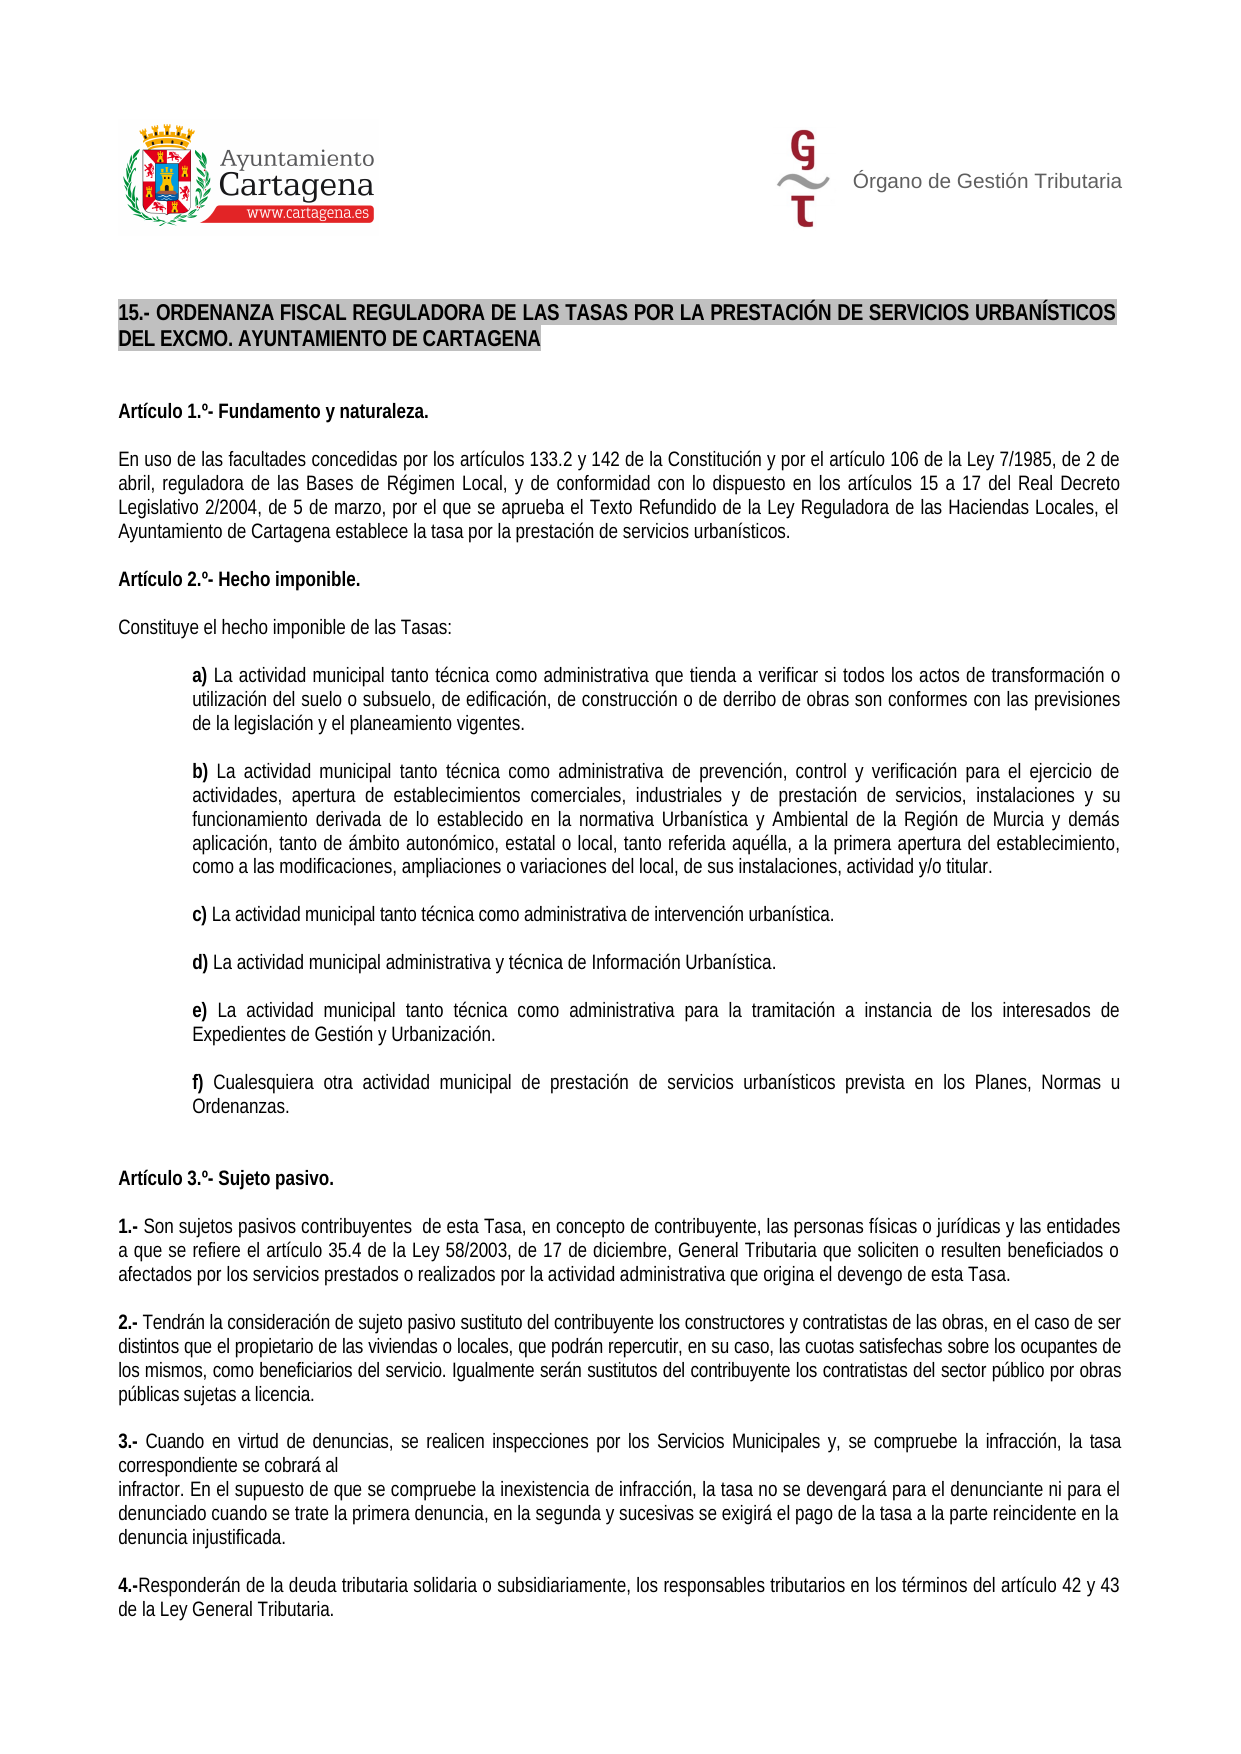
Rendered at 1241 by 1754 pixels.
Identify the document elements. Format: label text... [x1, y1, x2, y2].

text b) La actividad municipal tanto técnica como administrativa de prevención, control y verificación para el ejercicio de actividades, apertura de establecimientos comerciales, industriales y de prestación de servicios, instalaciones y su funcionamiento derivada de lo establecido en la normativa Urbanística y Ambiental de la Región de Murcia y demás aplicación, tanto de ámbito autonómico, estatal o local, tanto referida aquélla, a la primera apertura del establecimiento, como a las modificaciones, ampliaciones o variaciones del local, de sus instalaciones, actividad y/o titular. [192, 758, 1122, 878]
text 3.- Cuando en virtud de denuncias, se realicen inspecciones por los Servicios Municipales y, se compruebe la infracción, la tasa correspondiente se cobrará al [118, 1429, 1122, 1477]
text Artículo 2.º- Hecho imponible. [118, 567, 1122, 591]
text En uso de las facultades concedidas por los artículos 133.2 y 142 de la Constitución y por el artículo 106 de la Ley 7/1985, de 2 de abril, reguladora de las Bases de Régimen Local, y de conformidad con lo dispuesto en los artículos 15 a 17 del Real Decreto Legislativo 2/2004, de 5 de marzo, por el que se aprueba el Texto Refundido de la Ley Reguladora de las Haciendas Locales, el Ayuntamiento de Cartagena establece la tasa por la prestación de servicios urbanísticos. [118, 447, 1122, 543]
text Artículo 1.º- Fundamento y naturaleza. [118, 399, 1122, 423]
text a) La actividad municipal tanto técnica como administrativa que tienda a verificar si todos los actos de transformación o utilización del suelo o subsuelo, de edificación, de construcción o de derribo de obras son conformes con las previsiones de la legislación y el planeamiento vigentes. [192, 663, 1122, 734]
text d) La actividad municipal administrativa y técnica de Información Urbanística. [192, 950, 1122, 974]
text Constituye el hecho imponible de las Tasas: [118, 615, 1122, 639]
text infractor. En el supuesto de que se compruebe la inexistencia de infracción, la tasa no se devengará para el denunciante ni para el denunciado cuando se trate la primera denuncia, en la segunda y sucesivas se exigirá el pago de la tasa a la parte reincidente en la denuncia injustificada. [118, 1477, 1122, 1549]
text e) La actividad municipal tanto técnica como administrativa para la tramitación a instancia de los interesados de Expedientes de Gestión y Urbanización. [192, 998, 1122, 1046]
text c) La actividad municipal tanto técnica como administrativa de intervención urbanística. [192, 902, 1122, 926]
text 2.- Tendrán la consideración de sujeto pasivo sustituto del contribuyente los constructores y contratistas de las obras, en el caso de ser distintos que el propietario de las viviendas o locales, que podrán repercutir, en su caso, las cuotas satisfechas sobre los ocupantes de los mismos, como beneficiarios del servicio. Igualmente serán sustitutos del contribuyente los contratistas del sector público por obras públicas sujetas a licencia. [118, 1309, 1122, 1405]
text f) Cualesquiera otra actividad municipal de prestación de servicios urbanísticos prevista en los Planes, Normas u Ordenanzas. [192, 1070, 1122, 1118]
text 15.- ORDENANZA FISCAL REGULADORA DE LAS TASAS POR LA PRESTACIÓN DE SERVICIOS URBANÍSTICOS DEL EXCMO. AYUNTAMIENTO DE CARTAGENA [118, 298, 1117, 351]
text Artículo 3.º- Sujeto pasivo. [118, 1166, 1122, 1190]
text 1.- Son sujetos pasivos contribuyentes de esta Tasa, en concepto de contribuyente, las personas físicas o jurídicas y las entidades a que se refiere el artículo 35.4 de la Ley 58/2003, de 17 de diciembre, General Tributaria que soliciten o resulten beneficiados o afectados por los servicios prestados o realizados por la actividad administrativa que origina el devengo de esta Tasa. [118, 1214, 1122, 1286]
picture [117, 119, 379, 236]
text 4.-Responderán de la deuda tributaria solidaria o subsidiariamente, los responsables tributarios en los términos del artículo 42 y 43 de la Ley General Tributaria. [118, 1573, 1122, 1621]
